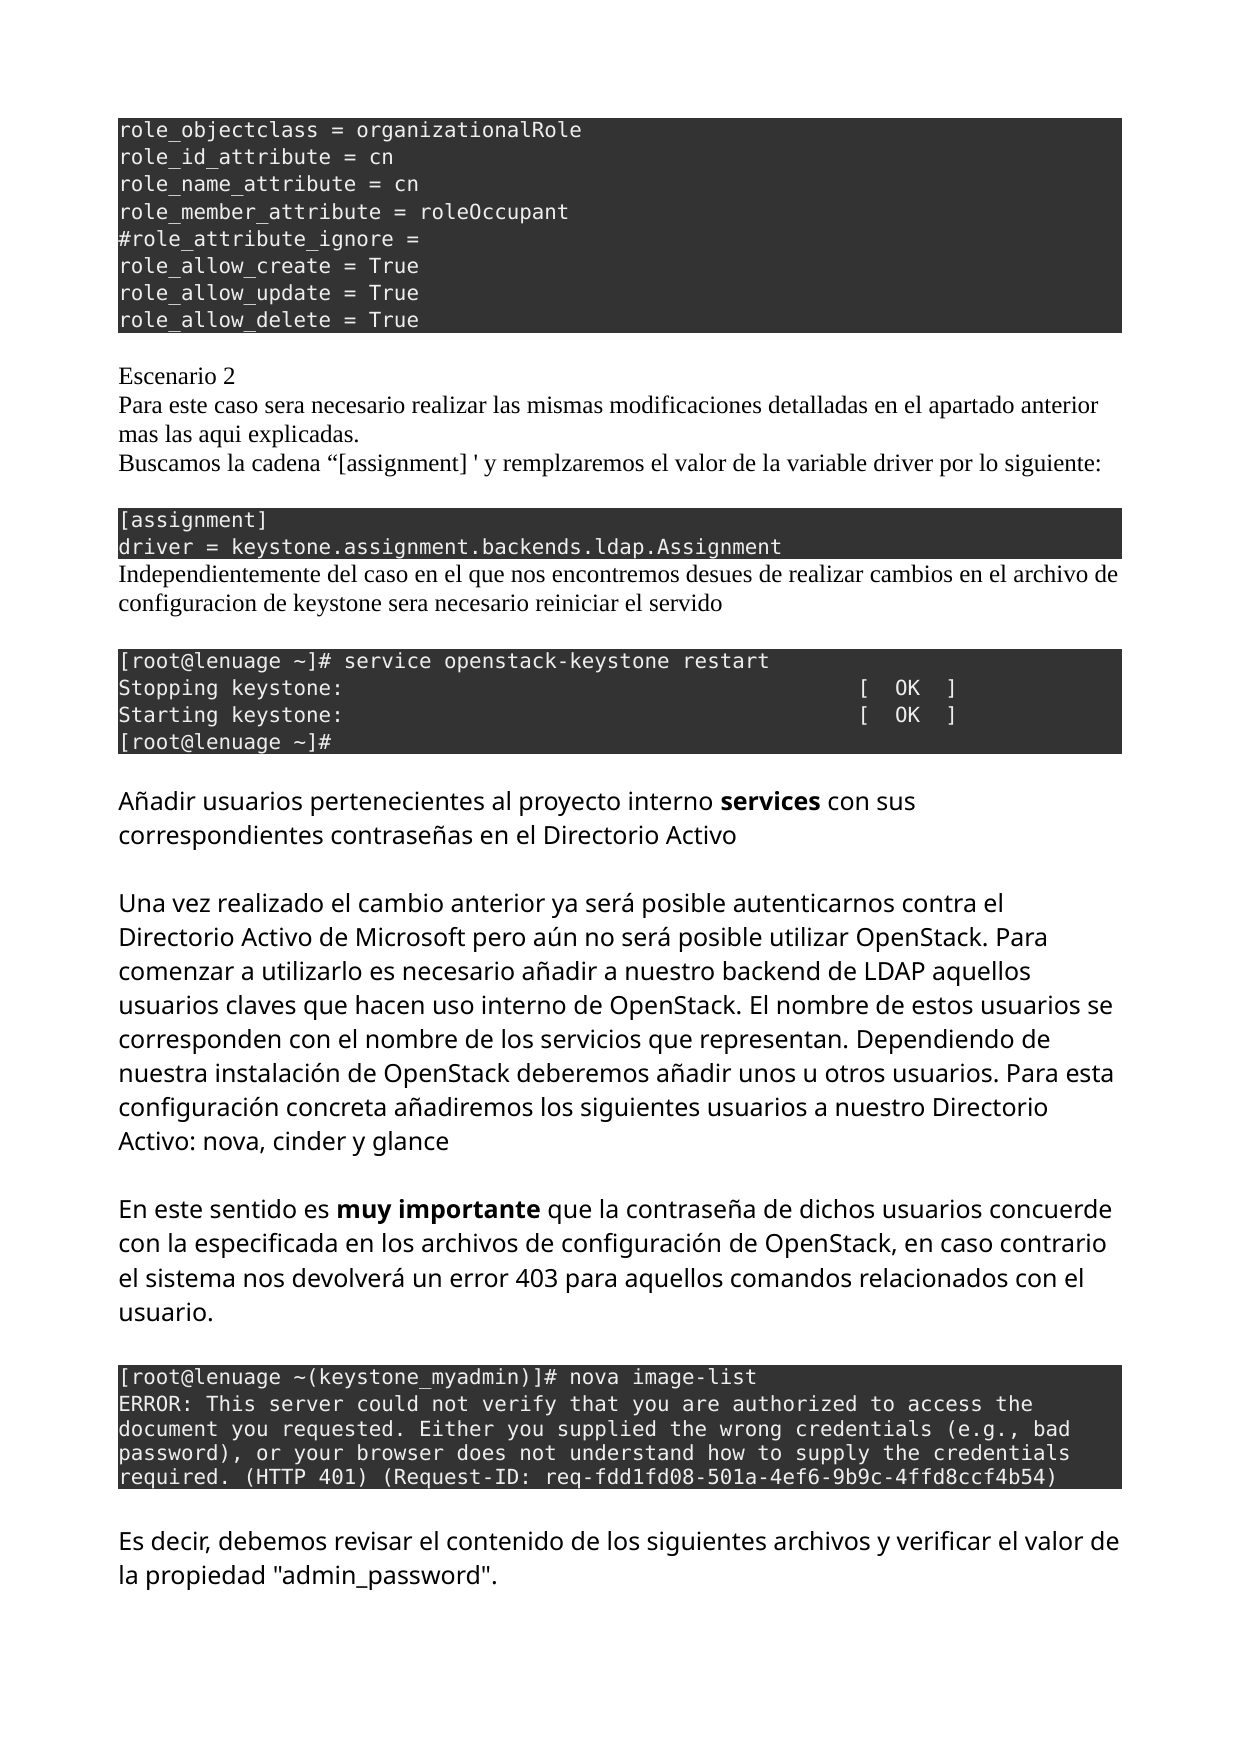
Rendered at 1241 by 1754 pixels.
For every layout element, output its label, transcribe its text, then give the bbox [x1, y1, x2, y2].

text driver = keystone.assignment.backends.ldap.Assignment [118, 535, 1122, 559]
text [root@lenuage ~]# service openstack-keystone restart [118, 649, 1122, 673]
text Una vez realizado el cambio anterior ya será posible autenticarnos contra el Directorio Activo de Microsoft pero aún no será posible utilizar OpenStack. Para comenzar a utilizarlo es necesario añadir a nuestro backend de LDAP aquellos usuarios claves que hacen uso interno de OpenStack. El nombre de estos usuarios se corresponden con el nombre de los servicios que representan. Dependiendo de nuestra instalación de OpenStack deberemos añadir unos u otros usuarios. Para esta configuración concreta añadiremos los siguientes usuarios a nuestro Directorio Activo: nova, cinder y glance [118, 886, 1122, 1158]
text Es decir, debemos revisar el contenido de los siguientes archivos y verificar el valor de la propiedad "admin_password". [118, 1524, 1122, 1592]
text role_allow_delete = True [118, 308, 1122, 333]
text role_name_attribute = cn [118, 172, 1122, 197]
text Escenario 2 [118, 361, 1122, 390]
text [root@lenuage ~(keystone_myadmin)]# nova image-list [118, 1365, 1122, 1389]
text [assignment] [118, 508, 1122, 532]
text role_id_attribute = cn [118, 145, 1122, 169]
text role_allow_update = True [118, 281, 1122, 306]
text Para este caso sera necesario realizar las mismas modificaciones detalladas en el apartado anterior mas las aqui explicadas. [118, 390, 1122, 448]
text Buscamos la cadena “[assignment] ' y remplzaremos el valor de la variable driver por lo siguiente: [118, 448, 1122, 476]
text Stopping keystone: [ OK ] [118, 676, 1122, 700]
text #role_attribute_ignore = [118, 227, 1122, 251]
text [root@lenuage ~]# [118, 730, 1122, 754]
text Starting keystone: [ OK ] [118, 703, 1122, 727]
text role_objectclass = organizationalRole [118, 118, 1122, 142]
text Añadir usuarios pertenecientes al proyecto interno services con sus correspondientes contraseñas en el Directorio Activo [118, 783, 1122, 851]
text ERROR: This server could not verify that you are authorized to access the document you requested. Either you supplied the wrong credentials (e.g., bad password), or your browser does not understand how to supply the credentials required. (HTTP 401) (Request-ID: req-fdd1fd08-501a-4ef6-9b9c-4ffd8ccf4b54) [118, 1392, 1122, 1489]
text role_member_attribute = roleOccupant [118, 200, 1122, 224]
text role_allow_create = True [118, 254, 1122, 278]
text Independientemente del caso en el que nos encontremos desues de realizar cambios en el archivo de configuracion de keystone sera necesario reiniciar el servido [118, 559, 1122, 617]
text En este sentido es muy importante que la contraseña de dichos usuarios concuerde con la especificada en los archivos de configuración de OpenStack, en caso contrario el sistema nos devolverá un error 403 para aquellos comandos relacionados con el usuario. [118, 1192, 1122, 1328]
